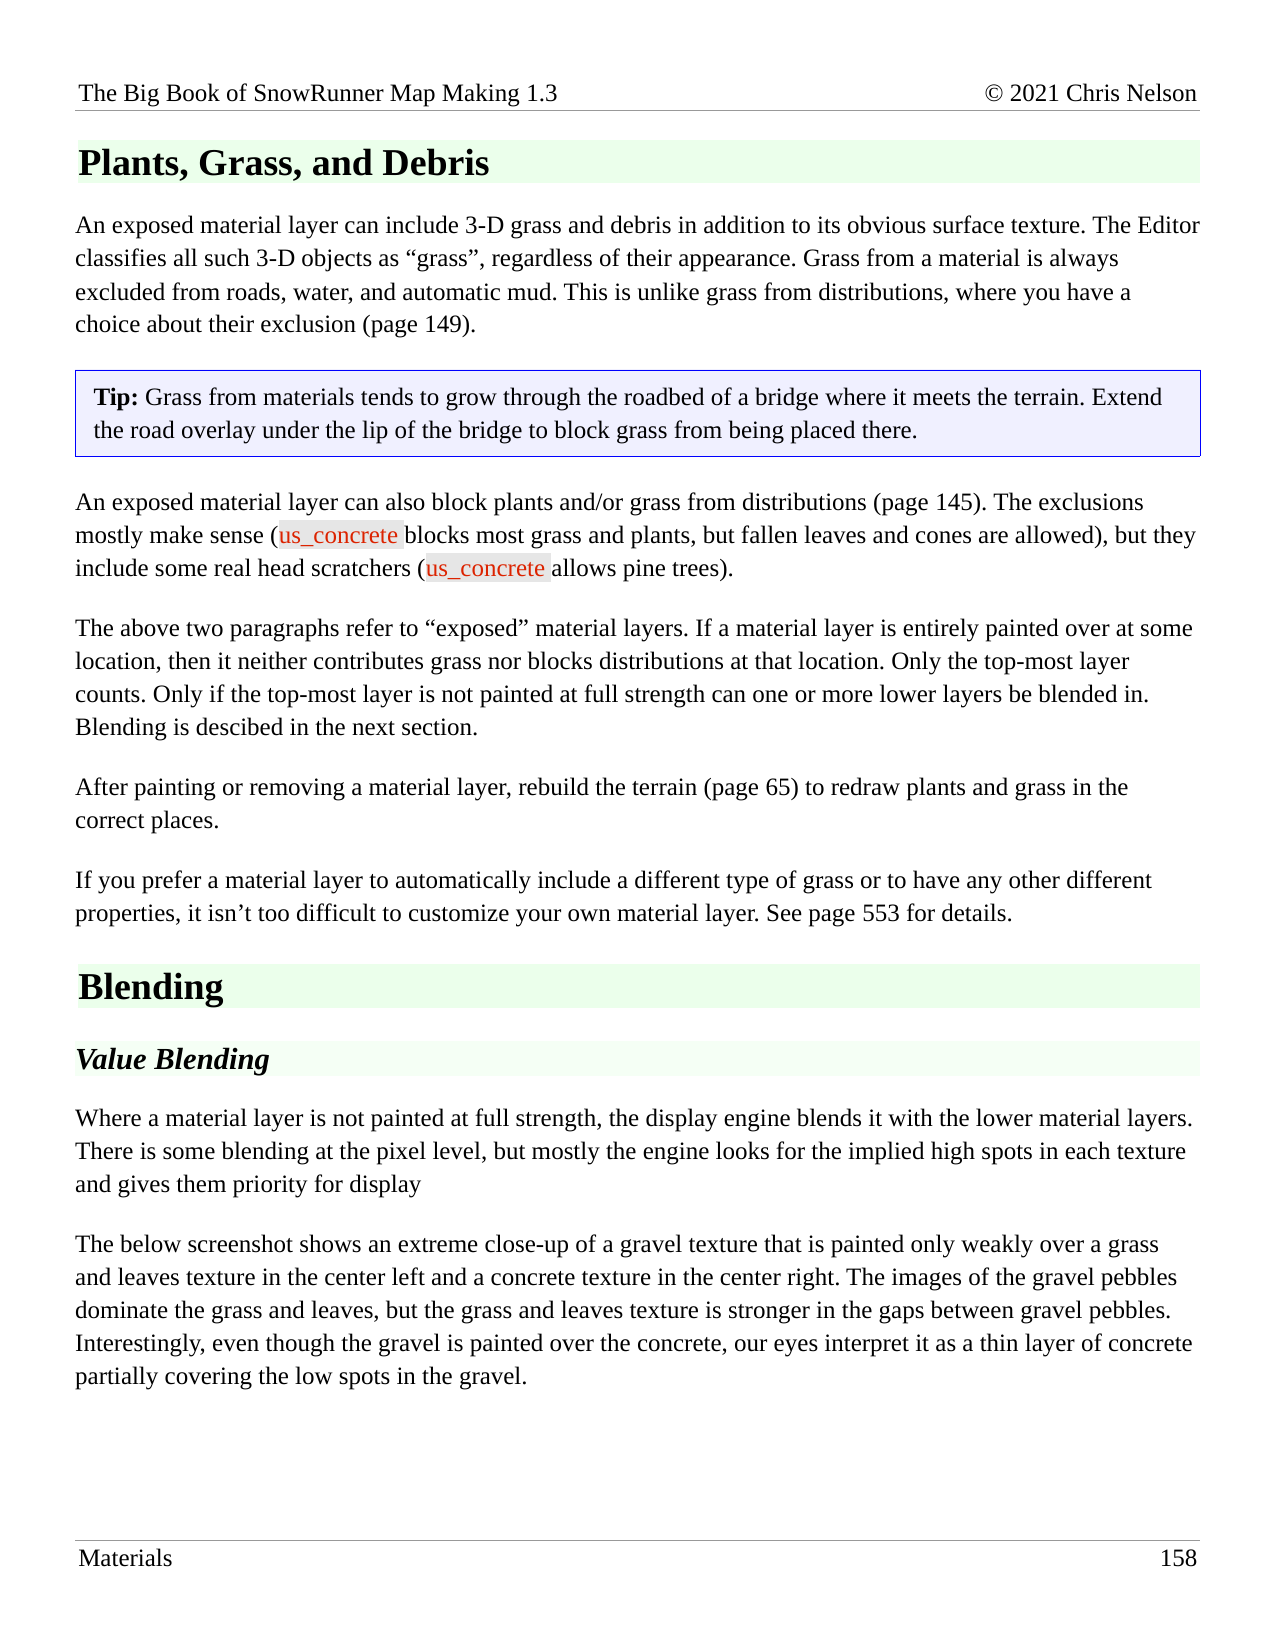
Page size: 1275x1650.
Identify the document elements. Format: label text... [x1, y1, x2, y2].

text The below screenshot shows an extreme close-up of a gravel texture that is painted only weakly over a grass and leaves texture in the center left and a concrete texture in the center right. The images of the gravel pebbles dominate the grass and leaves, but the grass and leaves texture is stronger in the gaps between gravel pebbles. Interestingly, even though the gravel is painted over the concrete, our eyes interpret it as a thin layer of concrete partially covering the low spots in the gravel. [75, 1229, 1200, 1390]
subtitle Blending [78, 964, 1200, 1008]
text An exposed material layer can include 3‑D grass and debris in addition to its obvious surface texture. The Editor classifies all such 3‑D objects as “grass”, regardless of their appearance. Grass from a material is always excluded from roads, water, and automatic mud. This is unlike grass from distributions, where you have a choice about their exclusion (page 149). [75, 211, 1200, 338]
subtitle Plants, Grass, and Debris [78, 140, 1200, 183]
text After painting or removing a material layer, rebuild the terrain (page 65) to redraw plants and grass in the correct places. [75, 772, 1200, 834]
text An exposed material layer can also block plants and/or grass from distributions (page 145). The exclusions mostly make sense (us_concrete blocks most grass and plants, but fallen leaves and cones are allowed), but they include some real head scratchers (us_concrete allows pine trees). [75, 487, 1200, 582]
list Grass from materials tends to grow through the roadbed of a bridge where it meets the terrain. Extend the road overlay under the lip of the bridge to block grass from being placed there. [76, 371, 1200, 456]
subtitle Value Blending [75, 1041, 1200, 1076]
text Where a material layer is not painted at full strength, the display engine blends it with the lower material layers. There is some blending at the pixel level, but mostly the engine looks for the implied high spots in each texture and gives them priority for display [75, 1103, 1200, 1198]
text If you prefer a material layer to automatically include a different type of grass or to have any other different properties, it isn’t too difficult to customize your own material layer. See page 553 for details. [75, 865, 1200, 927]
text The above two paragraphs refer to “exposed” material layers. If a material layer is entirely painted over at some location, then it neither contributes grass nor blocks distributions at that location. Only the top-most layer counts. Only if the top-most layer is not painted at full strength can one or more lower layers be blended in. Blending is descibed in the next section. [75, 613, 1200, 741]
